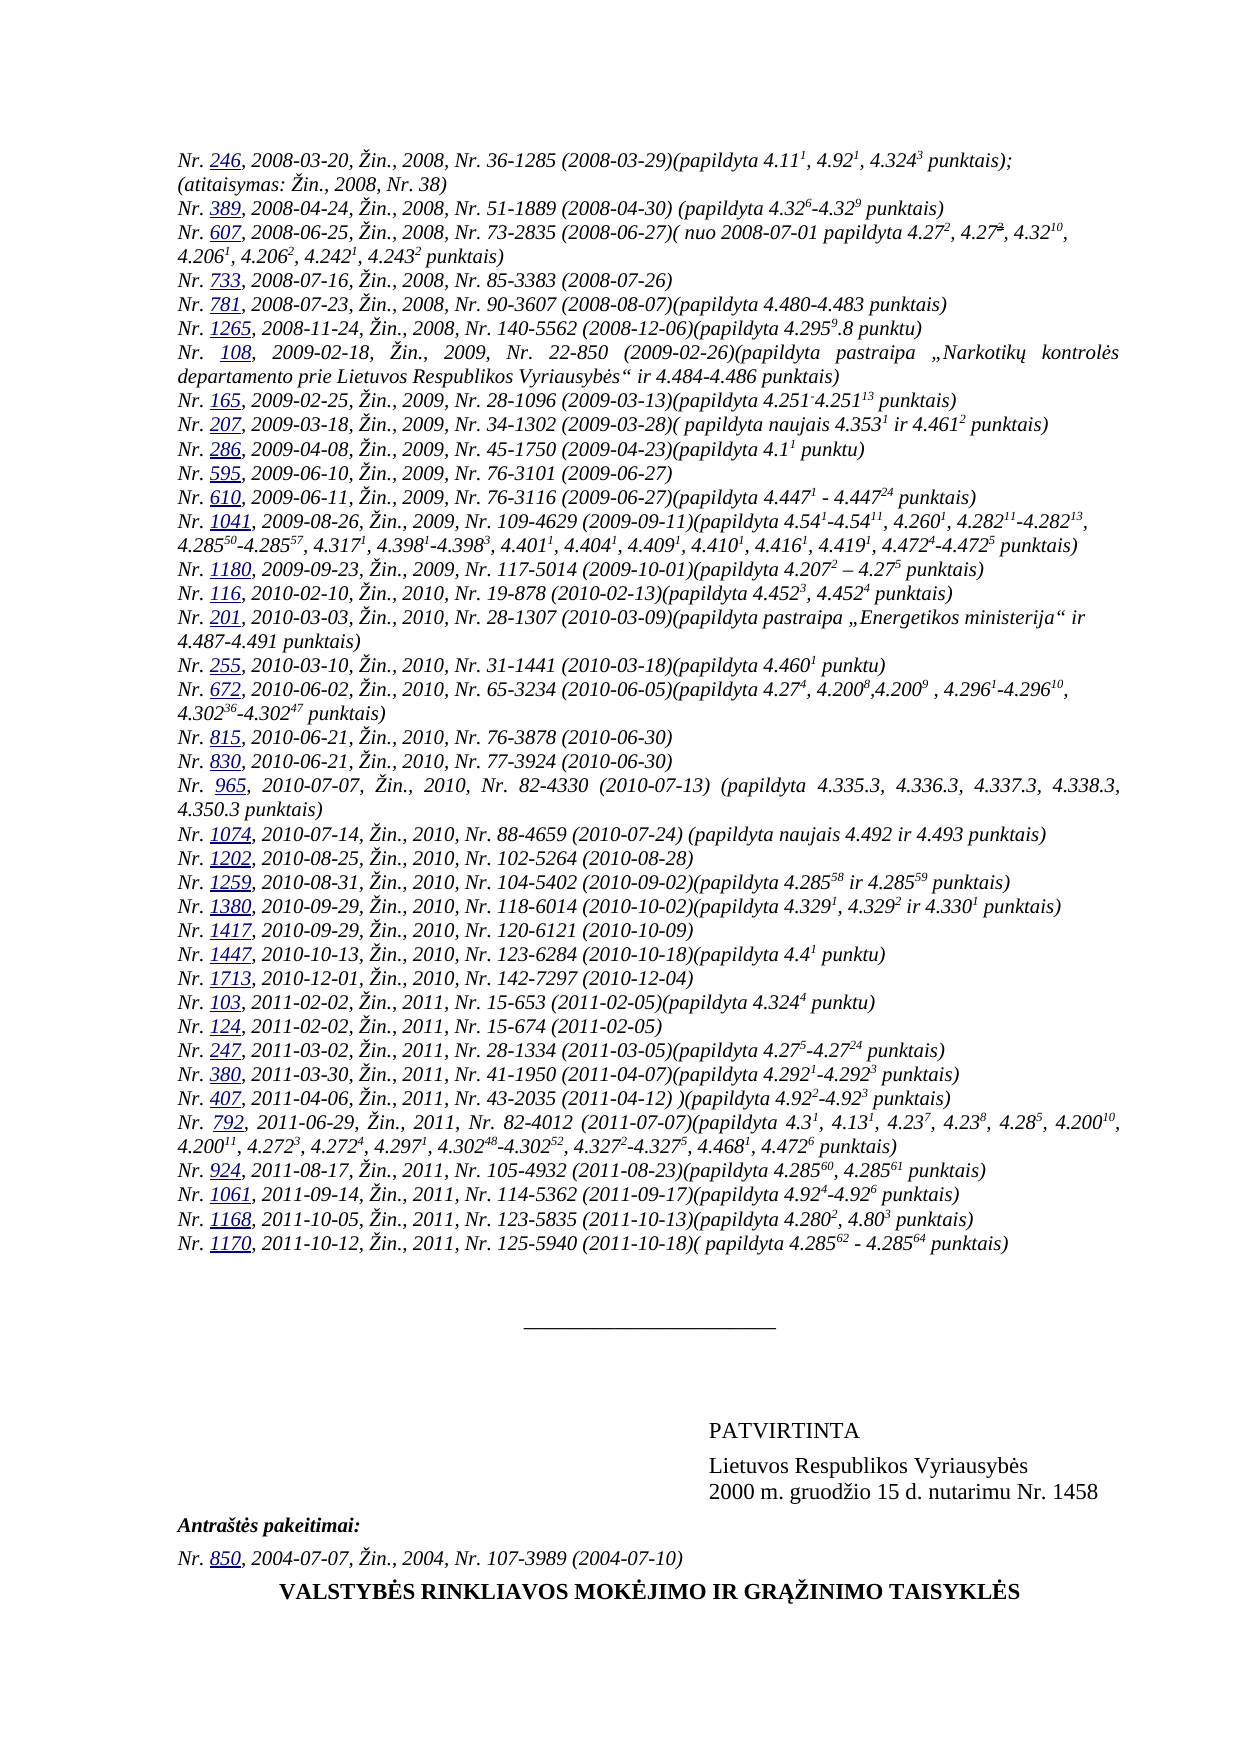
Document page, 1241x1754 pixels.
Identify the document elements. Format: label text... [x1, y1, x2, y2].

text Nr. 830, 2010-06-21, Žin., 2010, Nr. 77-3924 (2010-06-30) [177, 749, 1122, 773]
text Nr. 124, 2011-02-02, Žin., 2011, Nr. 15-674 (2011-02-05) [177, 1014, 1122, 1038]
text Nr. 1061, 2011-09-14, Žin., 2011, Nr. 114-5362 (2011-09-17)(papildyta 4.924-4.926 punktais) [177, 1182, 1122, 1206]
text VALSTYBĖS RINKLIAVOS MOKĖJIMO IR GRĄŽINIMO TAISYKLĖS [177, 1578, 1122, 1604]
text –––––––––––––––––––––– [177, 1313, 1122, 1340]
text Nr. 389, 2008-04-24, Žin., 2008, Nr. 51-1889 (2008-04-30) (papildyta 4.326-4.329 punktais) [177, 196, 1122, 220]
text Nr. 407, 2011-04-06, Žin., 2011, Nr. 43-2035 (2011-04-12) )(papildyta 4.922-4.923 punktais) [177, 1086, 1122, 1110]
text Nr. 1168, 2011-10-05, Žin., 2011, Nr. 123-5835 (2011-10-13)(papildyta 4.2802, 4.803 punktais) [177, 1206, 1122, 1231]
text Nr. 1170, 2011-10-12, Žin., 2011, Nr. 125-5940 (2011-10-18)( papildyta 4.28562 - 4.28564 punktais) [177, 1231, 1122, 1254]
text Nr. 924, 2011-08-17, Žin., 2011, Nr. 105-4932 (2011-08-23)(papildyta 4.28560, 4.28561 punktais) [177, 1158, 1122, 1182]
text Nr. 1417, 2010-09-29, Žin., 2010, Nr. 120-6121 (2010-10-09) [177, 918, 1122, 942]
text Nr. 1380, 2010-09-29, Žin., 2010, Nr. 118-6014 (2010-10-02)(papildyta 4.3291, 4.3292 ir 4.3301 punktais) [177, 894, 1122, 918]
text Nr. 595, 2009-06-10, Žin., 2009, Nr. 76-3101 (2009-06-27) [177, 461, 1122, 484]
text Nr. 792, 2011-06-29, Žin., 2011, Nr. 82-4012 (2011-07-07)(papildyta 4.31, 4.131, 4.237, 4.238, 4.285, 4.20010, 4.20011, 4.2723, 4.2724, 4.2971, 4.30248-4.30252, 4.3272-4.3275, 4.4681, 4.4726 punktais) [177, 1110, 1122, 1158]
text Antraštės pakeitimai: [177, 1513, 1122, 1537]
text Nr. 781, 2008-07-23, Žin., 2008, Nr. 90-3607 (2008-08-07)(papildyta 4.480-4.483 punktais) [177, 292, 1122, 316]
text Nr. 247, 2011-03-02, Žin., 2011, Nr. 28-1334 (2011-03-05)(papildyta 4.275-4.2724 punktais) [177, 1038, 1122, 1062]
text Nr. 1265, 2008-11-24, Žin., 2008, Nr. 140-5562 (2008-12-06)(papildyta 4.2959.8 punktu) [177, 316, 1122, 340]
text Lietuvos Respublikos Vyriausybės 2000 m. gruodžio 15 d. nutarimu Nr. 1458 [709, 1452, 1122, 1505]
text Nr. 610, 2009-06-11, Žin., 2009, Nr. 76-3116 (2009-06-27)(papildyta 4.4471 - 4.44724 punktais) [177, 484, 1122, 509]
text Nr. 380, 2011-03-30, Žin., 2011, Nr. 41-1950 (2011-04-07)(papildyta 4.2921-4.2923 punktais) [177, 1062, 1122, 1086]
text Nr. 1074, 2010-07-14, Žin., 2010, Nr. 88-4659 (2010-07-24) (papildyta naujais 4.492 ir 4.493 punktais) [177, 821, 1122, 846]
text Nr. 815, 2010-06-21, Žin., 2010, Nr. 76-3878 (2010-06-30) [177, 725, 1122, 749]
text Nr. 1041, 2009-08-26, Žin., 2009, Nr. 109-4629 (2009-09-11)(papildyta 4.541-4.5411, 4.2601, 4.28211-4.28213, 4.28550-4.28557, 4.3171, 4.3981-4.3983, 4.4011, 4.4041, 4.4091, 4.4101, 4.4161, 4.4191, 4.4724-4.4725 punktais) [177, 509, 1122, 557]
text Nr. 116, 2010-02-10, Žin., 2010, Nr. 19-878 (2010-02-13)(papildyta 4.4523, 4.4524 punktais) [177, 581, 1122, 605]
text Nr. 255, 2010-03-10, Žin., 2010, Nr. 31-1441 (2010-03-18)(papildyta 4.4601 punktu) [177, 653, 1122, 677]
text Nr. 103, 2011-02-02, Žin., 2011, Nr. 15-653 (2011-02-05)(papildyta 4.3244 punktu) [177, 990, 1122, 1014]
text Nr. 201, 2010-03-03, Žin., 2010, Nr. 28-1307 (2010-03-09)(papildyta pastraipa „Energetikos ministerija“ ir 4.487-4.491 punktais) [177, 605, 1122, 653]
text Nr. 108, 2009-02-18, Žin., 2009, Nr. 22-850 (2009-02-26)(papildyta pastraipa „Narkotikų kontrolės departamento prie Lietuvos Respublikos Vyriausybės“ ir 4.484-4.486 punktais) [177, 340, 1122, 388]
text Nr. 246, 2008-03-20, Žin., 2008, Nr. 36-1285 (2008-03-29)(papildyta 4.111, 4.921, 4.3243 punktais); (atitaisymas: Žin., 2008, Nr. 38) [177, 148, 1122, 196]
text Nr. 1713, 2010-12-01, Žin., 2010, Nr. 142-7297 (2010-12-04) [177, 966, 1122, 990]
text Patvirtinta [709, 1417, 1122, 1444]
text Nr. 1259, 2010-08-31, Žin., 2010, Nr. 104-5402 (2010-09-02)(papildyta 4.28558 ir 4.28559 punktais) [177, 869, 1122, 894]
text Nr. 1447, 2010-10-13, Žin., 2010, Nr. 123-6284 (2010-10-18)(papildyta 4.41 punktu) [177, 942, 1122, 966]
text Nr. 733, 2008-07-16, Žin., 2008, Nr. 85-3383 (2008-07-26) [177, 268, 1122, 292]
text Nr. 965, 2010-07-07, Žin., 2010, Nr. 82-4330 (2010-07-13) (papildyta 4.335.3, 4.336.3, 4.337.3, 4.338.3, 4.350.3 punktais) [177, 773, 1122, 821]
text Nr. 286, 2009-04-08, Žin., 2009, Nr. 45-1750 (2009-04-23)(papildyta 4.11 punktu) [177, 436, 1122, 461]
text Nr. 1202, 2010-08-25, Žin., 2010, Nr. 102-5264 (2010-08-28) [177, 846, 1122, 869]
text Nr. 850, 2004-07-07, Žin., 2004, Nr. 107-3989 (2004-07-10) [177, 1546, 1122, 1569]
text Nr. 207, 2009-03-18, Žin., 2009, Nr. 34-1302 (2009-03-28)( papildyta naujais 4.3531 ir 4.4612 punktais) [177, 412, 1122, 436]
text Nr. 672, 2010-06-02, Žin., 2010, Nr. 65-3234 (2010-06-05)(papildyta 4.274, 4.2008,4.2009 , 4.2961-4.29610, 4.30236-4.30247 punktais) [177, 677, 1122, 725]
text Nr. 1180, 2009-09-23, Žin., 2009, Nr. 117-5014 (2009-10-01)(papildyta 4.2072 – 4.275 punktais) [177, 557, 1122, 581]
text Nr. 165, 2009-02-25, Žin., 2009, Nr. 28-1096 (2009-03-13)(papildyta 4.251-4.25113 punktais) [177, 388, 1122, 412]
text Nr. 607, 2008-06-25, Žin., 2008, Nr. 73-2835 (2008-06-27)( nuo 2008-07-01 papildyta 4.272, 4.273, 4.3210, 4.2061, 4.2062, 4.2421, 4.2432 punktais) [177, 220, 1122, 268]
